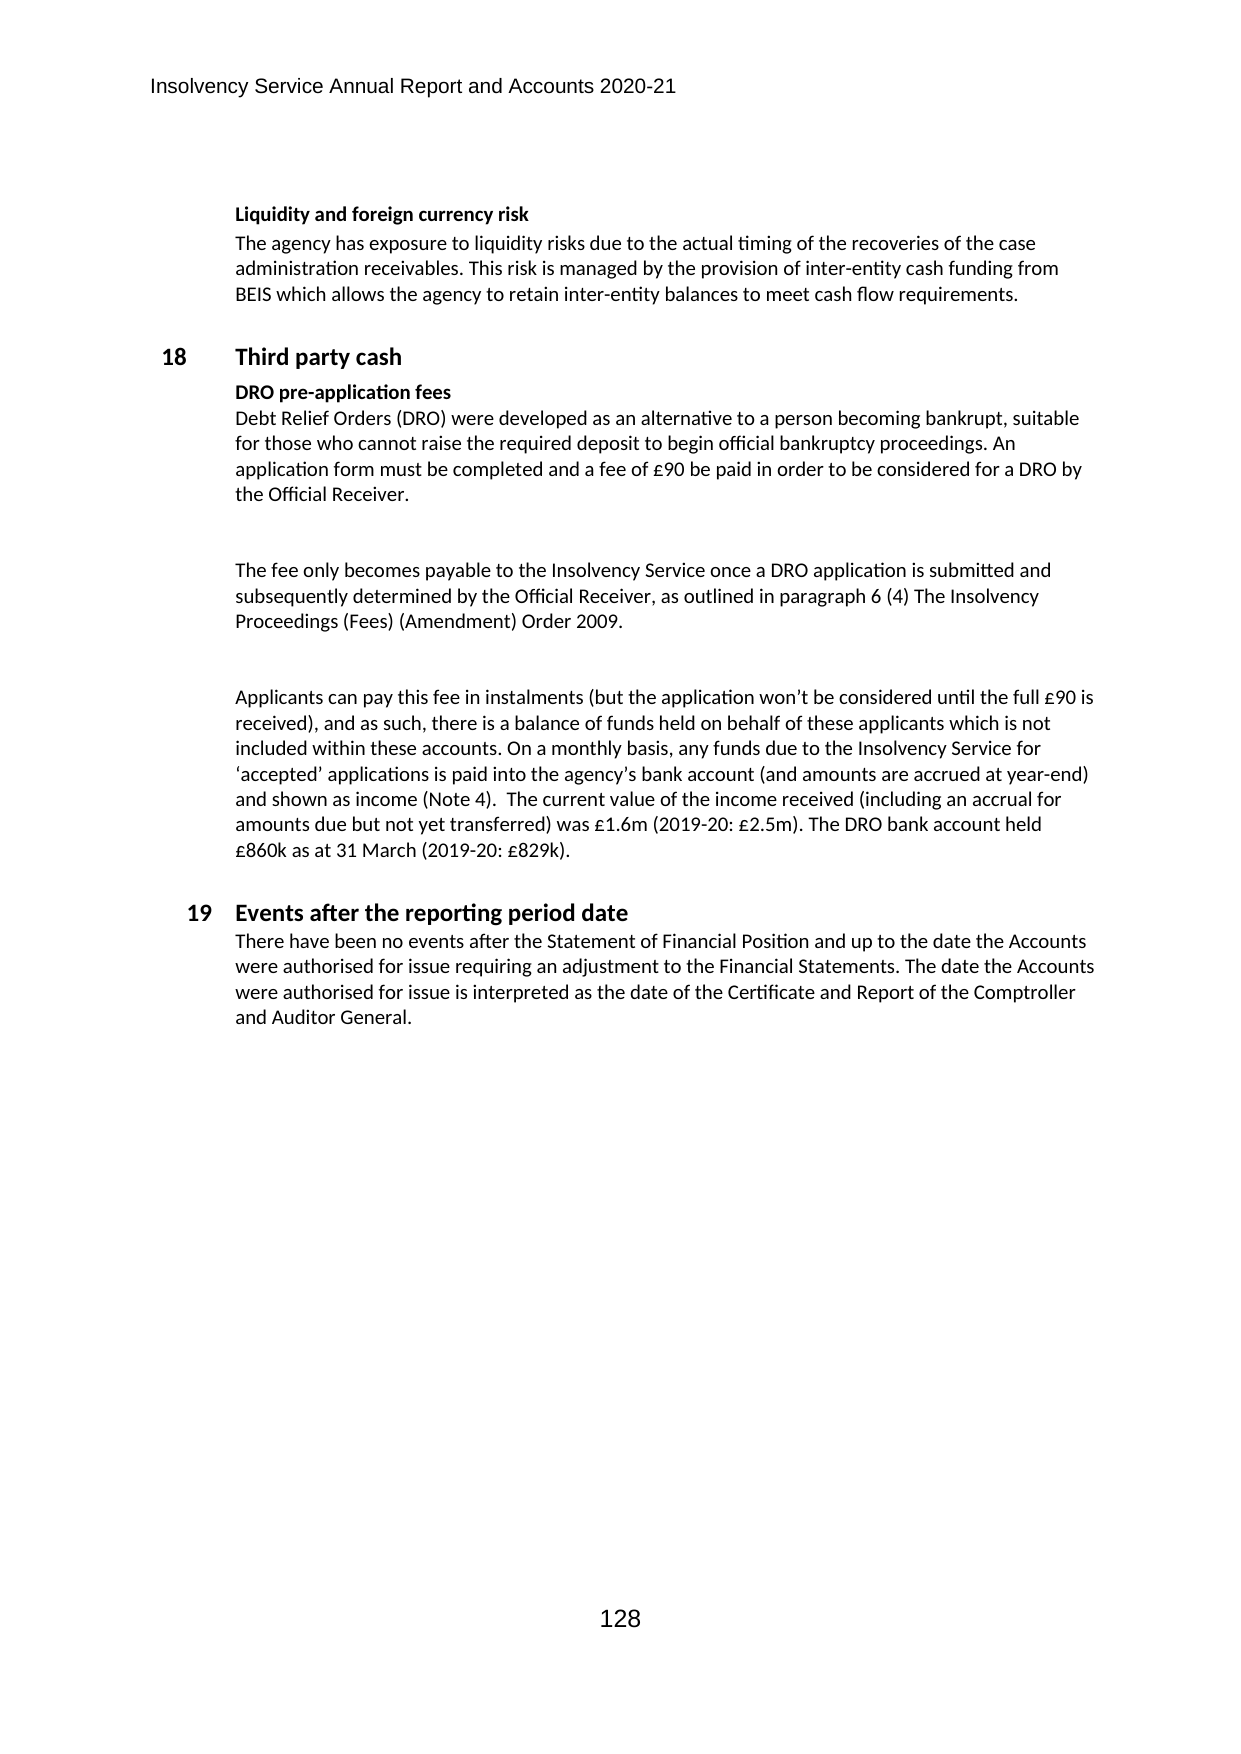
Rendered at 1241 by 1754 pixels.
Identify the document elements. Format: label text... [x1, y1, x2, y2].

table_cell [401, 863, 489, 895]
table_cell DRO pre-application fees [224, 372, 1110, 405]
table_cell [150, 230, 224, 306]
table_cell [224, 863, 401, 895]
table_cell [741, 863, 829, 895]
table_cell Events after the reporting period date [224, 895, 1110, 928]
table_cell [489, 863, 563, 895]
table_cell [150, 928, 224, 1081]
table_cell [150, 405, 224, 557]
table_cell [933, 863, 1110, 895]
table_cell Debt Relief Orders (DRO) were developed as an alternative to a person becoming bankrupt, suitable for those who cannot raise the required deposit to begin official bankruptcy proceedings. An application form must be completed and a fee of £90 be paid in order to be considered for a DRO by the Official Receiver. [224, 405, 1110, 557]
table_cell Third party cash [224, 339, 1110, 372]
table_cell [401, 306, 489, 339]
table_cell [150, 306, 224, 339]
table_cell [563, 863, 653, 895]
table_header Liquidity and foreign currency risk [224, 198, 1110, 230]
table_cell [829, 863, 932, 895]
table_cell [150, 863, 224, 895]
table_cell [150, 685, 224, 862]
table_cell The agency has exposure to liquidity risks due to the actual timing of the recoveries of the case administration receivables. This risk is managed by the provision of inter-entity cash funding from BEIS which allows the agency to retain inter-entity balances to meet cash flow requirements. [224, 230, 1110, 306]
table_cell [653, 306, 741, 339]
table_cell Applicants can pay this fee in instalments (but the application won’t be considered until the full £90 is received), and as such, there is a balance of funds held on behalf of these applicants which is not included within these accounts. On a monthly basis, any funds due to the Insolvency Service for ‘accepted’ applications is paid into the agency’s bank account (and amounts are accrued at year-end) and shown as income (Note 4). The current value of the income received (including an accrual for amounts due but not yet transferred) was £1.6m (2019-20: £2.5m). The DRO bank account held £860k as at 31 March (2019-20: £829k). [224, 685, 1110, 862]
table_cell [150, 372, 224, 405]
table_cell [489, 306, 563, 339]
table_cell The fee only becomes payable to the Insolvency Service once a DRO application is submitted and subsequently determined by the Official Receiver, as outlined in paragraph 6 (4) The Insolvency Proceedings (Fees) (Amendment) Order 2009. [224, 558, 1110, 684]
table_cell 18 [150, 339, 224, 372]
table_header [150, 198, 224, 230]
table_cell There have been no events after the Statement of Financial Position and up to the date the Accounts were authorised for issue requiring an adjustment to the Financial Statements. The date the Accounts were authorised for issue is interpreted as the date of the Certificate and Report of the Comptroller and Auditor General. [224, 928, 1110, 1081]
table_cell 19 [150, 895, 224, 928]
table_cell [829, 306, 932, 339]
table_cell [933, 306, 1110, 339]
table_cell [653, 863, 741, 895]
table_cell [150, 558, 224, 684]
table_cell [224, 306, 401, 339]
table_cell [563, 306, 653, 339]
table_cell [741, 306, 829, 339]
